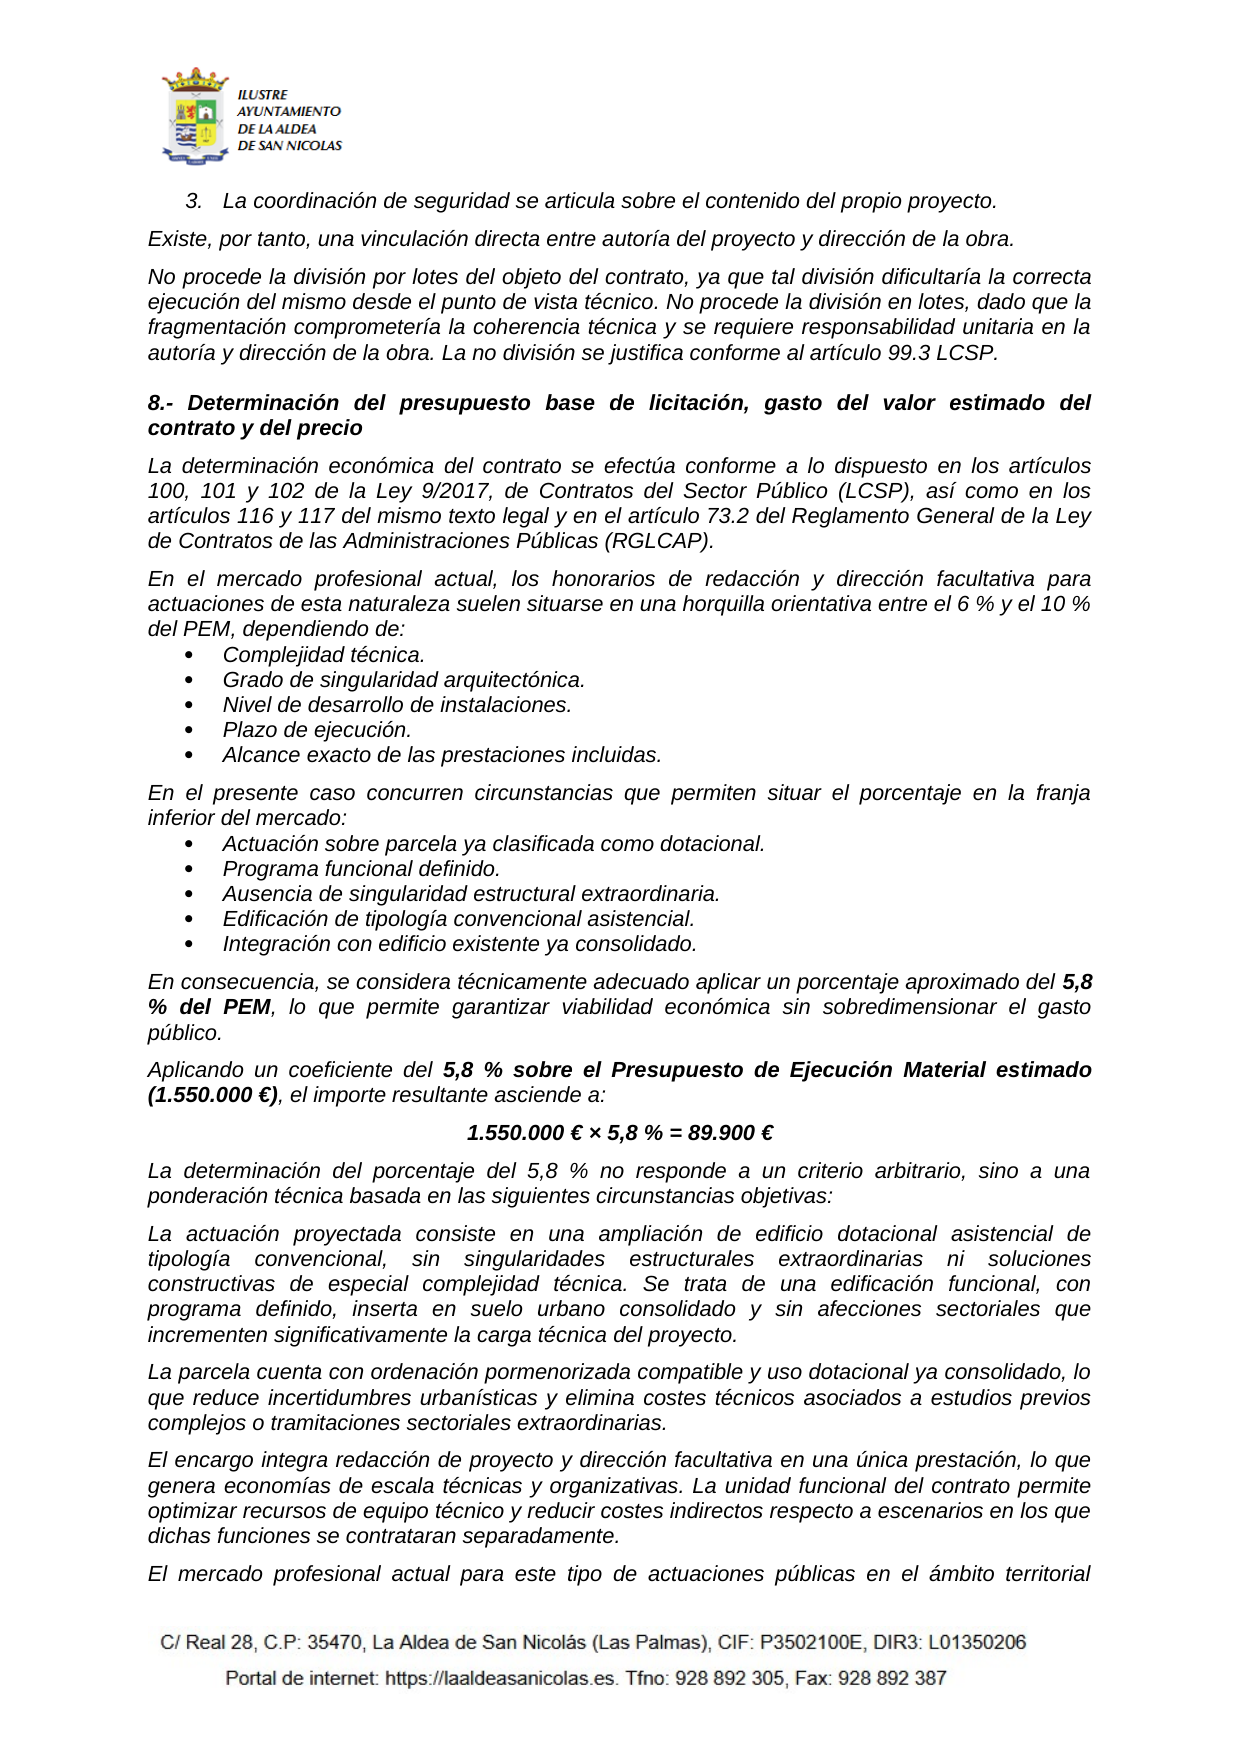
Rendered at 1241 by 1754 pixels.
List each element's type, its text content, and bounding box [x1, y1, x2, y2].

list Grado de singularidad arquitectónica. [185, 667, 1093, 692]
list La coordinación de seguridad se articula sobre el contenido del propio proyecto. [185, 188, 1093, 214]
text La determinación económica del contrato se efectúa conforme a lo dispuesto en los artículos 100, 101 y 102 de la Ley 9/2017, de Contratos del Sector Público (LCSP), así como en los artículos 116 y 117 del mismo texto legal y en el artículo 73.2 del Reglamento General de la Ley de Contratos de las Administraciones Públicas (RGLCAP). [148, 453, 1093, 553]
text Existe, por tanto, una vinculación directa entre autoría del proyecto y dirección de la obra. [148, 226, 1093, 251]
text En el mercado profesional actual, los honorarios de redacción y dirección facultativa para actuaciones de esta naturaleza suelen situarse en una horquilla orientativa entre el 6 % y el 10 % del PEM, dependiendo de: [148, 566, 1093, 642]
list Nivel de desarrollo de instalaciones. [185, 692, 1093, 717]
list Programa funcional definido. [185, 856, 1093, 881]
text El encargo integra redacción de proyecto y dirección facultativa en una única prestación, lo que genera economías de escala técnicas y organizativas. La unidad funcional del contrato permite optimizar recursos de equipo técnico y reducir costes indirectos respecto a escenarios en los que dichas funciones se contrataran separadamente. [148, 1447, 1093, 1548]
text 8.- Determinación del presupuesto base de licitación, gasto del valor estimado del contrato y del precio [148, 390, 1093, 440]
list Actuación sobre parcela ya clasificada como dotacional. [185, 831, 1093, 856]
text 1.550.000 € × 5,8 % = 89.900 € [148, 1120, 1093, 1145]
text La parcela cuenta con ordenación pormenorizada compatible y uso dotacional ya consolidado, lo que reduce incertidumbres urbanísticas y elimina costes técnicos asociados a estudios previos complejos o tramitaciones sectoriales extraordinarias. [148, 1359, 1093, 1435]
text La actuación proyectada consiste en una ampliación de edificio dotacional asistencial de tipología convencional, sin singularidades estructurales extraordinarias ni soluciones constructivas de especial complejidad técnica. Se trata de una edificación funcional, con programa definido, inserta en suelo urbano consolidado y sin afecciones sectoriales que incrementen significativamente la carga técnica del proyecto. [148, 1221, 1093, 1347]
text Aplicando un coeficiente del 5,8 % sobre el Presupuesto de Ejecución Material estimado (1.550.000 €), el importe resultante asciende a: [148, 1057, 1093, 1108]
text En el presente caso concurren circunstancias que permiten situar el porcentaje en la franja inferior del mercado: [148, 780, 1093, 831]
text No procede la división por lotes del objeto del contrato, ya que tal división dificultaría la correcta ejecución del mismo desde el punto de vista técnico. No procede la división en lotes, dado que la fragmentación comprometería la coherencia técnica y se requiere responsabilidad unitaria en la autoría y dirección de la obra. La no división se justifica conforme al artículo 99.3 LCSP. [148, 264, 1093, 365]
picture [148, 1626, 1034, 1694]
picture [148, 59, 358, 173]
list Ausencia de singularidad estructural extraordinaria. [185, 881, 1093, 906]
list Edificación de tipología convencional asistencial. [185, 906, 1093, 931]
text El mercado profesional actual para este tipo de actuaciones públicas en el ámbito territorial [148, 1561, 1093, 1586]
list Complejidad técnica. [185, 642, 1093, 667]
list Integración con edificio existente ya consolidado. [185, 931, 1093, 957]
list Plazo de ejecución. [185, 717, 1093, 742]
text En consecuencia, se considera técnicamente adecuado aplicar un porcentaje aproximado del 5,8 % del PEM, lo que permite garantizar viabilidad económica sin sobredimensionar el gasto público. [148, 969, 1093, 1045]
text La determinación del porcentaje del 5,8 % no responde a un criterio arbitrario, sino a una ponderación técnica basada en las siguientes circunstancias objetivas: [148, 1158, 1093, 1208]
list Alcance exacto de las prestaciones incluidas. [185, 742, 1093, 768]
